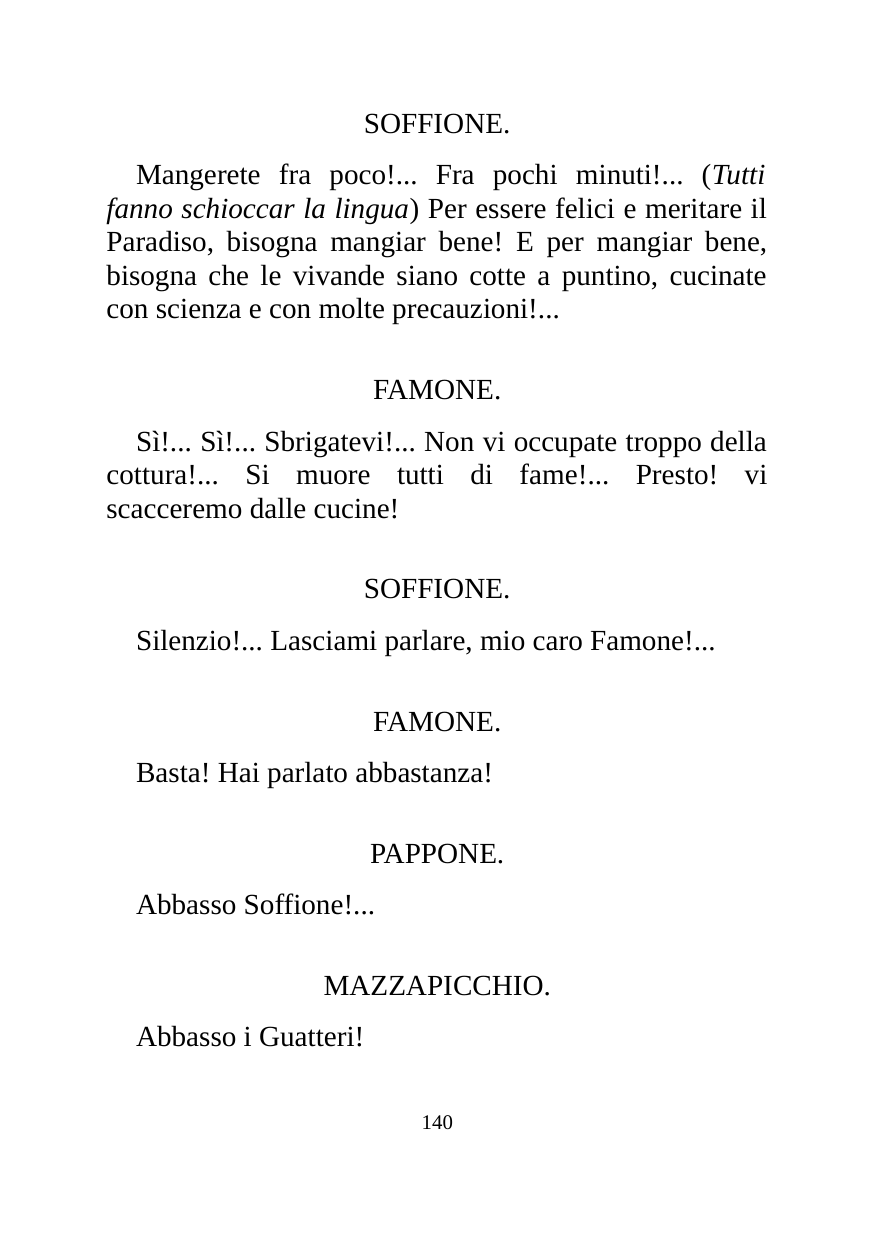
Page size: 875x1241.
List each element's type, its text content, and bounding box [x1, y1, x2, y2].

text MAZZAPICCHIO. [106, 968, 768, 1001]
text Silenzio!... Lasciami parlare, mio caro Famone!... [106, 623, 768, 656]
text Abbasso i Guatteri! [106, 1019, 768, 1053]
text Sì!... Sì!... Sbrigatevi!... Non vi occupate troppo della cottura!... Si muore tutti di fame!... Presto! vi scacceremo dalle cucine! [106, 424, 768, 524]
text SOFFIONE. [106, 106, 768, 140]
text FAMONE. [106, 372, 768, 406]
text Mangerete fra poco!... Fra pochi minuti!... (Tutti fanno schioccar la lingua) Per essere felici e meritare il Paradiso, bisogna mangiar bene! E per mangiar bene, bisogna che le vivande siano cotte a puntino, cucinate con scienza e con molte precauzioni!... [106, 157, 768, 325]
text SOFFIONE. [106, 572, 768, 605]
text Basta! Hai parlato abbastanza! [106, 755, 768, 788]
text PAPPONE. [106, 836, 768, 869]
text FAMONE. [106, 704, 768, 737]
text Abbasso Soffione!... [106, 887, 768, 921]
